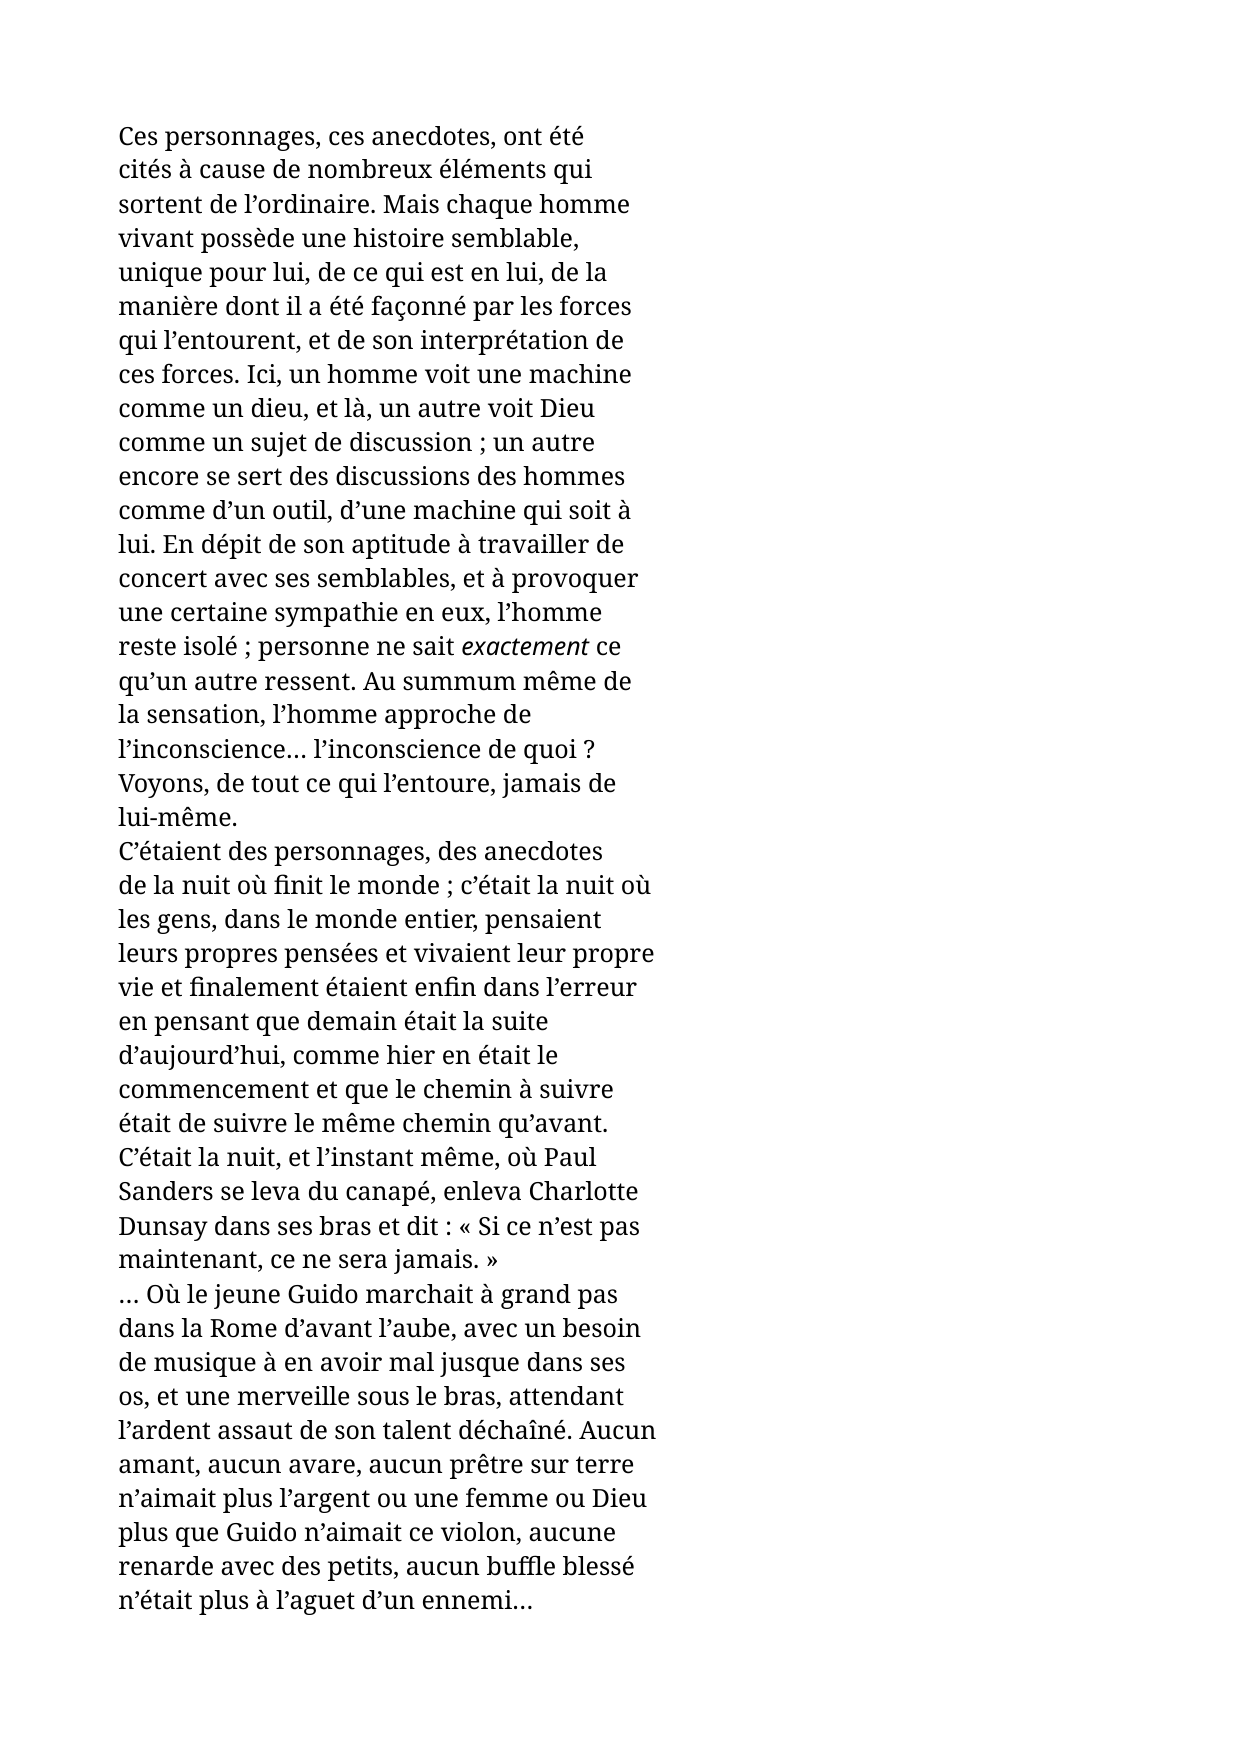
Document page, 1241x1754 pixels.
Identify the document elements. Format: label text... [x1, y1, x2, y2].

text de musique à en avoir mal jusque dans ses [118, 1344, 1122, 1378]
text l’ardent assaut de son talent déchaîné. Aucun [118, 1412, 1122, 1447]
text C’étaient des personnages, des anecdotes [118, 833, 1122, 867]
text amant, aucun avare, aucun prêtre sur terre [118, 1447, 1122, 1481]
text … Où le jeune Guido marchait à grand pas [118, 1276, 1122, 1310]
text Sanders se leva du canapé, enleva Charlotte [118, 1174, 1122, 1208]
text dans la Rome d’avant l’aube, avec un besoin [118, 1310, 1122, 1344]
text qui l’entourent, et de son interprétation de [118, 322, 1122, 357]
text renarde avec des petits, aucun buffle blessé [118, 1549, 1122, 1583]
text os, et une merveille sous le bras, attendant [118, 1378, 1122, 1412]
text d’aujourd’hui, comme hier en était le [118, 1038, 1122, 1072]
text l’inconscience… l’inconscience de quoi ? [118, 731, 1122, 765]
text leurs propres pensées et vivaient leur propre [118, 936, 1122, 970]
text reste isolé ; personne ne sait exactement ce [118, 629, 1122, 663]
text lui-même. [118, 799, 1122, 833]
text qu’un autre ressent. Au summum même de [118, 663, 1122, 697]
text unique pour lui, de ce qui est en lui, de la [118, 254, 1122, 288]
text sortent de l’ordinaire. Mais chaque homme [118, 186, 1122, 220]
text la sensation, l’homme approche de [118, 697, 1122, 731]
text de la nuit où finit le monde ; c’était la nuit où [118, 867, 1122, 902]
text plus que Guido n’aimait ce violon, aucune [118, 1515, 1122, 1549]
text était de suivre le même chemin qu’avant. [118, 1106, 1122, 1140]
text une certaine sympathie en eux, l’homme [118, 595, 1122, 629]
text les gens, dans le monde entier, pensaient [118, 902, 1122, 936]
text encore se sert des discussions des hommes [118, 459, 1122, 493]
text comme un dieu, et là, un autre voit Dieu [118, 391, 1122, 425]
text Dunsay dans ses bras et dit : « Si ce n’est pas [118, 1208, 1122, 1242]
text maintenant, ce ne sera jamais. » [118, 1242, 1122, 1276]
text Voyons, de tout ce qui l’entoure, jamais de [118, 765, 1122, 799]
text n’aimait plus l’argent ou une femme ou Dieu [118, 1481, 1122, 1515]
text concert avec ses semblables, et à provoquer [118, 561, 1122, 595]
text comme d’un outil, d’une machine qui soit à [118, 493, 1122, 527]
text vie et finalement étaient enfin dans l’erreur [118, 970, 1122, 1004]
text n’était plus à l’aguet d’un ennemi… [118, 1583, 1122, 1617]
text lui. En dépit de son aptitude à travailler de [118, 527, 1122, 561]
text comme un sujet de discussion ; un autre [118, 425, 1122, 459]
text en pensant que demain était la suite [118, 1004, 1122, 1038]
text commencement et que le chemin à suivre [118, 1072, 1122, 1106]
text vivant possède une histoire semblable, [118, 220, 1122, 254]
text C’était la nuit, et l’instant même, où Paul [118, 1140, 1122, 1174]
text Ces personnages, ces anecdotes, ont été [118, 118, 1122, 152]
text ces forces. Ici, un homme voit une machine [118, 357, 1122, 391]
text cités à cause de nombreux éléments qui [118, 152, 1122, 186]
text manière dont il a été façonné par les forces [118, 288, 1122, 322]
